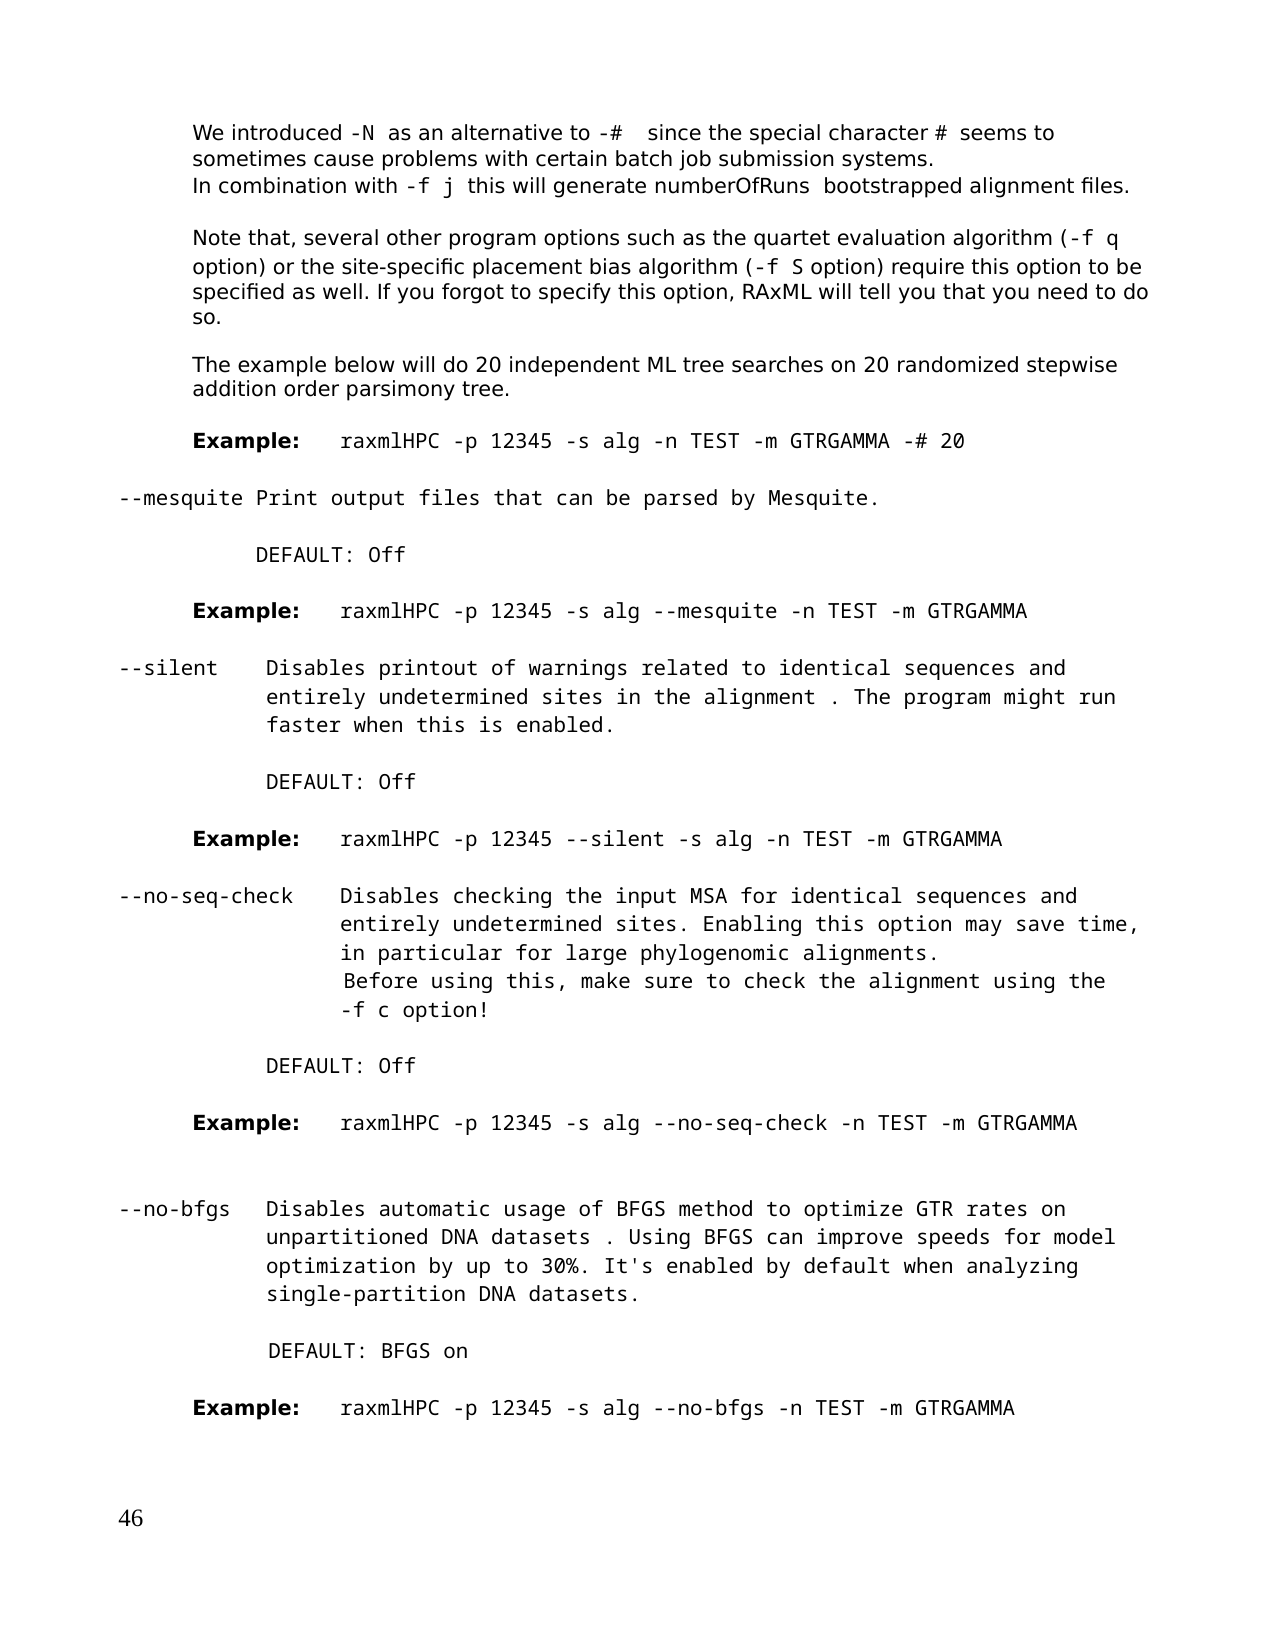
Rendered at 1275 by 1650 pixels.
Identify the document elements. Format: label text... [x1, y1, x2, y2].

text Example: raxmlHPC -p 12345 -s alg --mesquite -n TEST -m GTRGAMMA [118, 597, 1157, 625]
text --no-bfgs Disables automatic usage of BFGS method to optimize GTR rates on unpartitioned DNA datasets . Using BFGS can improve speeds for model optimization by up to 30%. It's enabled by default when analyzing single-partition DNA datasets. [118, 1194, 1157, 1308]
text Before using this, make sure to check the alignment using the -f c option! [118, 966, 1157, 1023]
text --no-seq-check Disables checking the input MSA for identical sequences and entirely undetermined sites. Enabling this option may save time, in particular for large phylogenomic alignments. [118, 881, 1157, 966]
text The example below will do 20 independent ML tree searches on 20 randomized stepwise addition order parsimony tree. [118, 353, 1157, 402]
text Example: raxmlHPC -p 12345 -s alg --no-seq-check -n TEST -m GTRGAMMA [118, 1108, 1157, 1137]
text DEFAULT: Off [118, 767, 1157, 796]
text DEFAULT: Off [118, 1052, 1157, 1080]
text Note that, several other program options such as the quartet evaluation algorithm (-f q option) or the site-specific placement bias algorithm (-f S option) require this option to be specified as well. If you forgot to specify this option, RAxML will tell you that you need to do so. [118, 223, 1157, 329]
text Example: raxmlHPC -p 12345 -s alg -n TEST -m GTRGAMMA -# 20 [118, 426, 1157, 454]
text We introduced -N as an alternative to -# since the special character # seems to sometimes cause problems with certain batch job submission systems. [118, 118, 1157, 171]
text DEFAULT: Off [118, 540, 1157, 568]
text DEFAULT: BFGS on [118, 1336, 1157, 1364]
text In combination with -f j this will generate numberOfRuns bootstrapped alignment files. [118, 171, 1157, 199]
text Example: raxmlHPC -p 12345 --silent -s alg -n TEST -m GTRGAMMA [118, 824, 1157, 853]
text Example: raxmlHPC -p 12345 -s alg --no-bfgs -n TEST -m GTRGAMMA [118, 1393, 1157, 1421]
text --mesquite Print output files that can be parsed by Mesquite. [118, 483, 1157, 511]
text --silent Disables printout of warnings related to identical sequences and entirely undetermined sites in the alignment . The program might run faster when this is enabled. [118, 653, 1157, 739]
